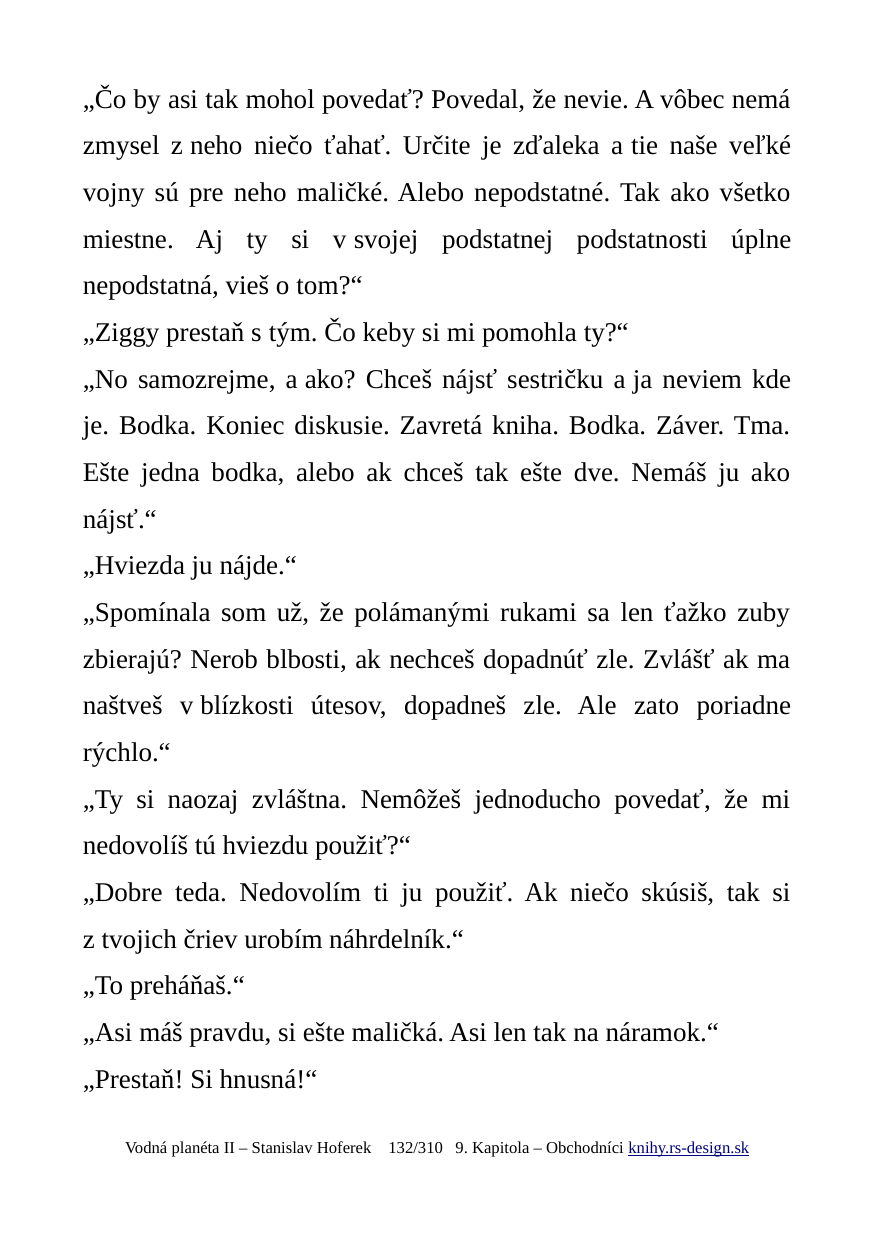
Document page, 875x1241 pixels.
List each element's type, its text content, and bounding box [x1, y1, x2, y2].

text „Asi máš pravdu, si ešte maličká. Asi len tak na náramok.“ [83, 1016, 791, 1047]
text „Ty si naozaj zvláštna. Nemôžeš jednoducho povedať, že mi nedovolíš tú hviezdu použiť?“ [83, 783, 791, 861]
text „Čo by asi tak mohol povedať? Povedal, že nevie. A vôbec nemá zmysel z neho niečo ťahať. Určite je zďaleka a tie naše veľké vojny sú pre neho maličké. Alebo nepodstatné. Tak ako všetko miestne. Aj ty si v svojej podstatnej podstatnosti úplne nepodstatná, vieš o tom?“ [83, 83, 791, 301]
text „Prestaň! Si hnusná!“ [83, 1063, 791, 1094]
text „To preháňaš.“ [83, 969, 791, 1001]
text „Spomínala som už, že polámanými rukami sa len ťažko zuby zbierajú? Nerob blbosti, ak nechceš dopadnúť zle. Zvlášť ak ma naštveš v blízkosti útesov, dopadneš zle. Ale zato poriadne rýchlo.“ [83, 596, 791, 767]
text „Dobre teda. Nedovolím ti ju použiť. Ak niečo skúsiš, tak si z tvojich čriev urobím náhrdelník.“ [83, 876, 791, 954]
text „No samozrejme, a ako? Chceš nájsť sestričku a ja neviem kde je. Bodka. Koniec diskusie. Zavretá kniha. Bodka. Záver. Tma. Ešte jedna bodka, alebo ak chceš tak ešte dve. Nemáš ju ako nájsť.“ [83, 363, 791, 534]
text „Ziggy prestaň s tým. Čo keby si mi pomohla ty?“ [83, 316, 791, 347]
text „Hviezda ju nájde.“ [83, 549, 791, 581]
